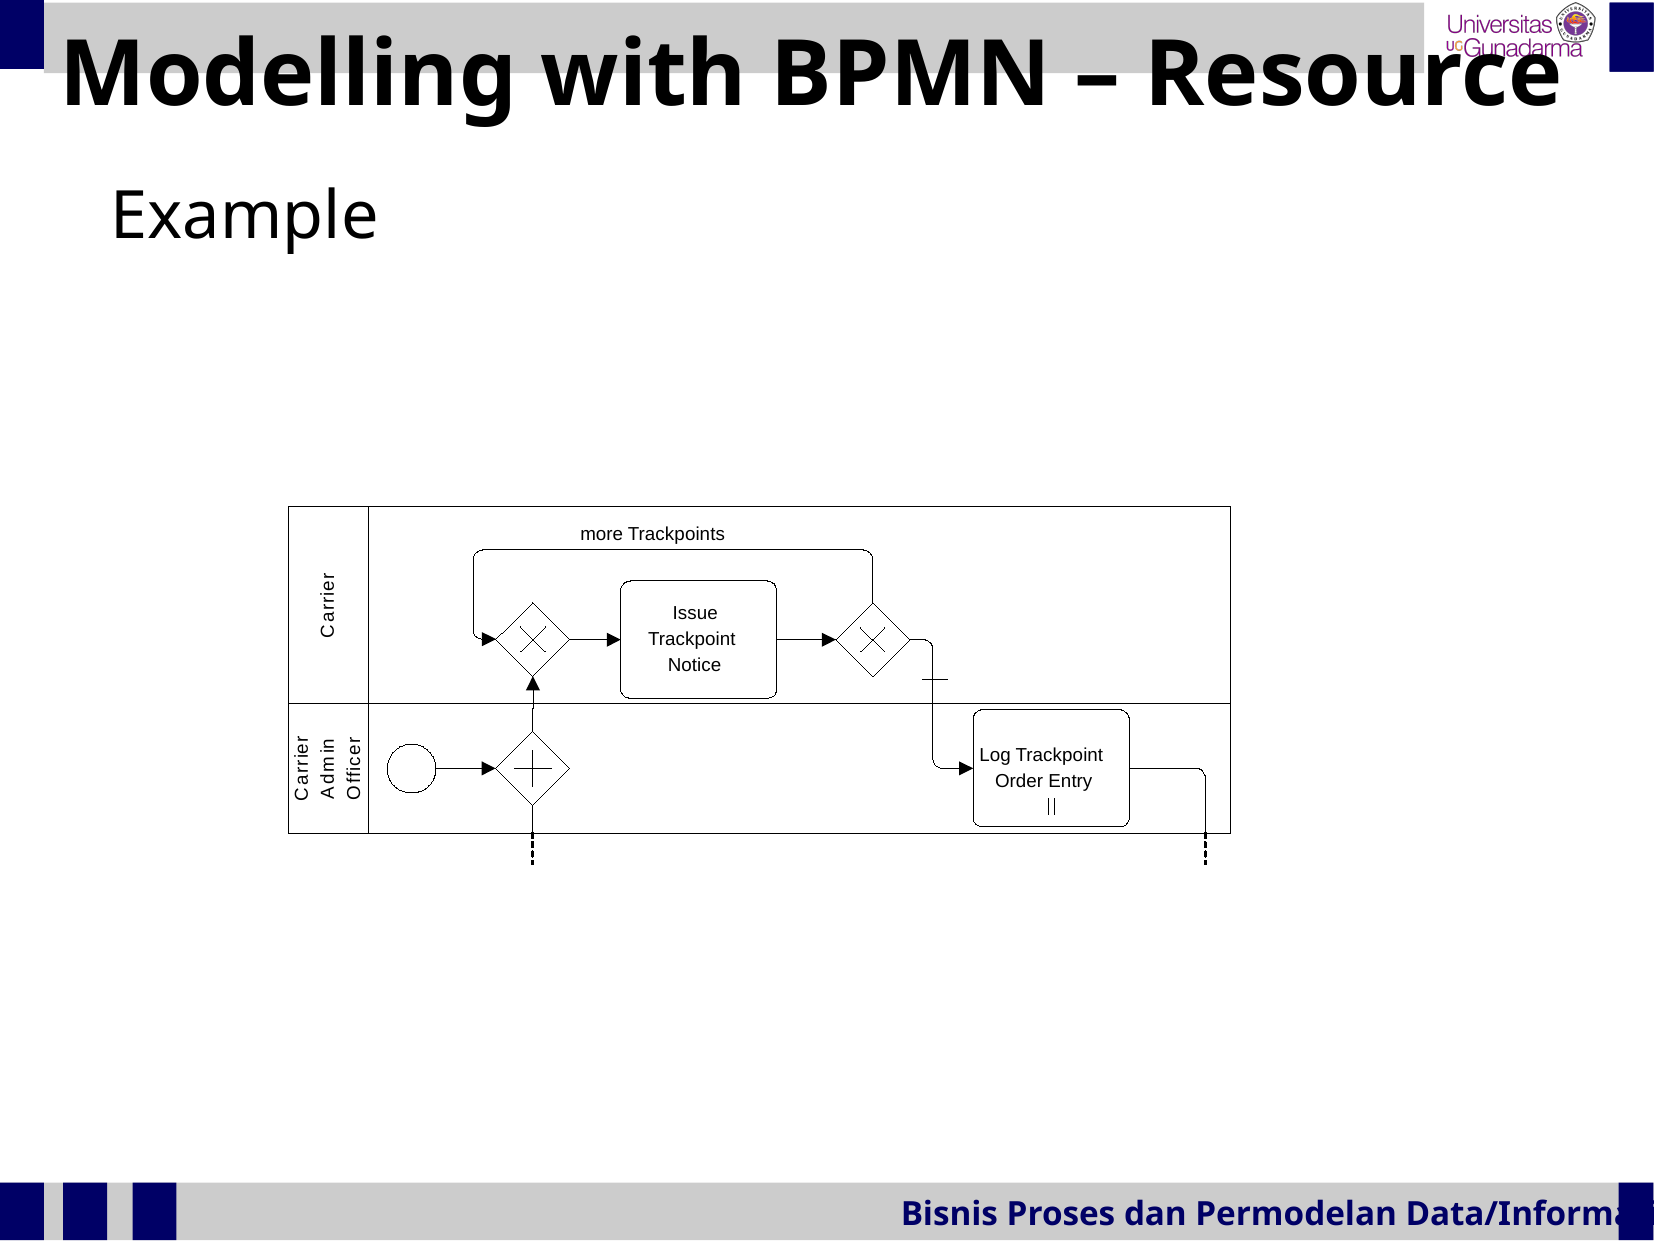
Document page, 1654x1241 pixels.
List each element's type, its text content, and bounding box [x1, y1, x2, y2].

text_box A [315, 786, 338, 800]
text_box m [315, 756, 338, 773]
text_box n [315, 738, 338, 750]
text_box a [315, 611, 338, 623]
text_box e [289, 743, 312, 755]
text_box r [315, 573, 338, 580]
text_box C [289, 787, 312, 802]
text_box Log Trackpoint [979, 742, 1104, 765]
text_box [481, 602, 570, 691]
text_box r [315, 604, 338, 611]
text_box [959, 710, 1129, 826]
text_box f [341, 772, 364, 778]
text_box r [289, 767, 312, 774]
text_box r [289, 760, 312, 767]
text_box e [341, 744, 364, 756]
text_box C [315, 624, 338, 639]
text_box i [315, 750, 338, 755]
text_box Issue [672, 600, 724, 624]
text_box Order Entry [995, 768, 1093, 792]
text_box i [315, 592, 338, 596]
text_box [821, 603, 910, 676]
text_box O [341, 785, 364, 801]
text_box f [341, 778, 364, 784]
text_box r [341, 737, 364, 744]
text_box d [315, 773, 338, 785]
text_box [481, 731, 570, 805]
text_box [606, 581, 777, 698]
text_box i [341, 767, 364, 772]
text_box [387, 744, 436, 792]
text_box i [289, 755, 312, 759]
text_box more Trackpoints [580, 521, 725, 545]
text_box c [341, 756, 364, 767]
text_box Trackpoint [648, 626, 736, 650]
text_box a [289, 774, 312, 786]
text_box r [289, 736, 312, 743]
text_box e [315, 580, 338, 592]
text_box Notice [667, 653, 722, 676]
title Modelling with BPMN – Resource [0, 0, 1654, 139]
list Example [80, 164, 1543, 1126]
text_box r [315, 596, 338, 604]
